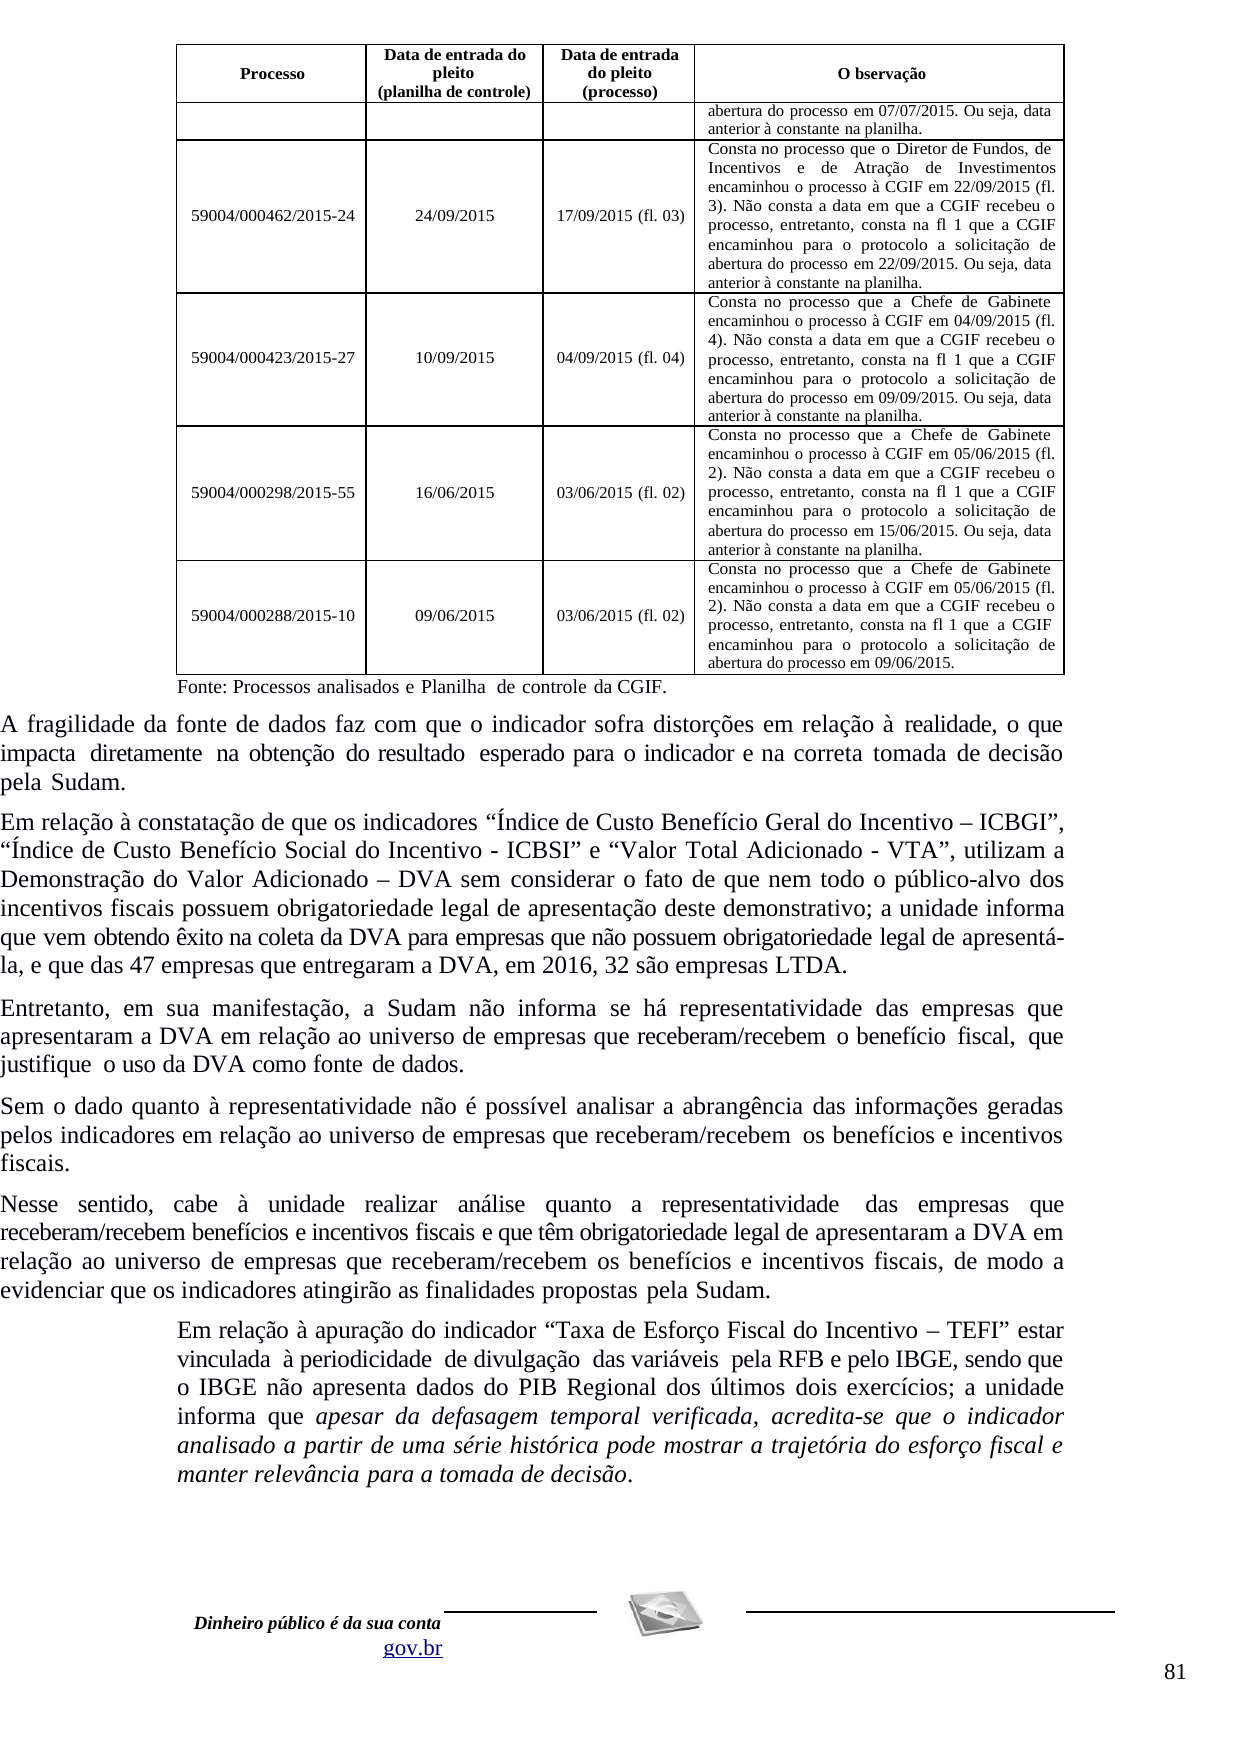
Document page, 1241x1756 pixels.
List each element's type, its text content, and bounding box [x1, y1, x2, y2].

table_header Processo [177, 45, 365, 102]
table_cell 10/09/2015 [367, 294, 542, 425]
table_cell 59004/000462/2015-24 [177, 141, 365, 292]
table_cell [544, 103, 694, 139]
table_cell abertura do processo em 07/07/2015. Ou seja, data anterior à constante na planilha. [695, 103, 1063, 139]
text Sem o dado quanto à representatividade não é possível analisar a abrangência das informações geradas pelos indicadores em relação ao universo de empresas que receberam/recebem os benefícios e incentivos fiscais. [0, 1091, 1063, 1177]
table_cell 09/06/2015 [367, 561, 542, 674]
table_header O bservação [695, 45, 1063, 102]
table_cell 16/06/2015 [367, 427, 542, 559]
table_cell 04/09/2015 (fl. 04) [544, 294, 694, 425]
table_header Data de entrada do pleito (processo) [544, 45, 694, 102]
table_cell [367, 103, 542, 139]
text Em relação à constatação de que os indicadores “Índice de Custo Benefício Geral do Incentivo – ICBGI”, “Índice de Custo Benefício Social do Incentivo - ICBSI” e “Valor Total Adicionado - VTA”, utilizam a Demonstração do Valor Adicionado – DVA sem considerar o fato de que nem todo o público-alvo dos incentivos fiscais possuem obrigatoriedade legal de apresentação deste demonstrativo; a unidade informa que vem obtendo êxito na coleta da DVA para empresas que não possuem obrigatoriedade legal de apresentá-la, e que das 47 empresas que entregaram a DVA, em 2016, 32 são empresas LTDA. [0, 807, 1065, 979]
table_cell 17/09/2015 (fl. 03) [544, 141, 694, 292]
text Fonte: Processos analisados e Planilha de controle da CGIF. [177, 675, 1241, 698]
table_cell 59004/000288/2015-10 [177, 561, 365, 674]
text A fragilidade da fonte de dados faz com que o indicador sofra distorções em relação à realidade, o que impacta diretamente na obtenção do resultado esperado para o indicador e na correta tomada de decisão pela Sudam. [0, 709, 1063, 796]
table_cell Consta no processo que a Chefe de Gabinete encaminhou o processo à CGIF em 04/09/2015 (fl. 4). Não consta a data em que a CGIF recebeu o processo, entretanto, consta na fl 1 que a CGIF encaminhou para o protocolo a solicitação de abertura do processo em 09/09/2015. Ou seja, data anterior à constante na planilha. [695, 294, 1063, 425]
table_cell 03/06/2015 (fl. 02) [544, 561, 694, 674]
table_cell [177, 103, 365, 139]
table_header Data de entrada do pleito (planilha de controle) [367, 45, 542, 102]
table_cell 59004/000298/2015-55 [177, 427, 365, 559]
table_cell Consta no processo que a Chefe de Gabinete encaminhou o processo à CGIF em 05/06/2015 (fl. 2). Não consta a data em que a CGIF recebeu o processo, entretanto, consta na fl 1 que a CGIF encaminhou para o protocolo a solicitação de abertura do processo em 09/06/2015. [695, 561, 1063, 674]
table_cell 24/09/2015 [367, 141, 542, 292]
table_cell 59004/000423/2015-27 [177, 294, 365, 425]
table_cell 03/06/2015 (fl. 02) [544, 427, 694, 559]
text Nesse sentido, cabe à unidade realizar análise quanto a representatividade das empresas que receberam/recebem benefícios e incentivos fiscais e que têm obrigatoriedade legal de apresentaram a DVA em relação ao universo de empresas que receberam/recebem os benefícios e incentivos fiscais, de modo a evidenciar que os indicadores atingirão as finalidades propostas pela Sudam. [0, 1189, 1064, 1304]
table_cell Consta no processo que o Diretor de Fundos, de Incentivos e de Atração de Investimentos encaminhou o processo à CGIF em 22/09/2015 (fl. 3). Não consta a data em que a CGIF recebeu o processo, entretanto, consta na fl 1 que a CGIF encaminhou para o protocolo a solicitação de abertura do processo em 22/09/2015. Ou seja, data anterior à constante na planilha. [695, 141, 1063, 292]
text Entretanto, em sua manifestação, a Sudam não informa se há representatividade das empresas que apresentaram a DVA em relação ao universo de empresas que receberam/recebem o benefício fiscal, que justifique o uso da DVA como fonte de dados. [0, 994, 1064, 1078]
table_cell Consta no processo que a Chefe de Gabinete encaminhou o processo à CGIF em 05/06/2015 (fl. 2). Não consta a data em que a CGIF recebeu o processo, entretanto, consta na fl 1 que a CGIF encaminhou para o protocolo a solicitação de abertura do processo em 15/06/2015. Ou seja, data anterior à constante na planilha. [695, 427, 1063, 559]
text Em relação à apuração do indicador “Taxa de Esforço Fiscal do Incentivo – TEFI” estar vinculada à periodicidade de divulgação das variáveis pela RFB e pelo IBGE, sendo que o IBGE não apresenta dados do PIB Regional dos últimos dois exercícios; a unidade informa que apesar da defasagem temporal verificada, acredita-se que o indicador analisado a partir de uma série histórica pode mostrar a trajetória do esforço fiscal e manter relevância para a tomada de decisão. [177, 1315, 1064, 1487]
